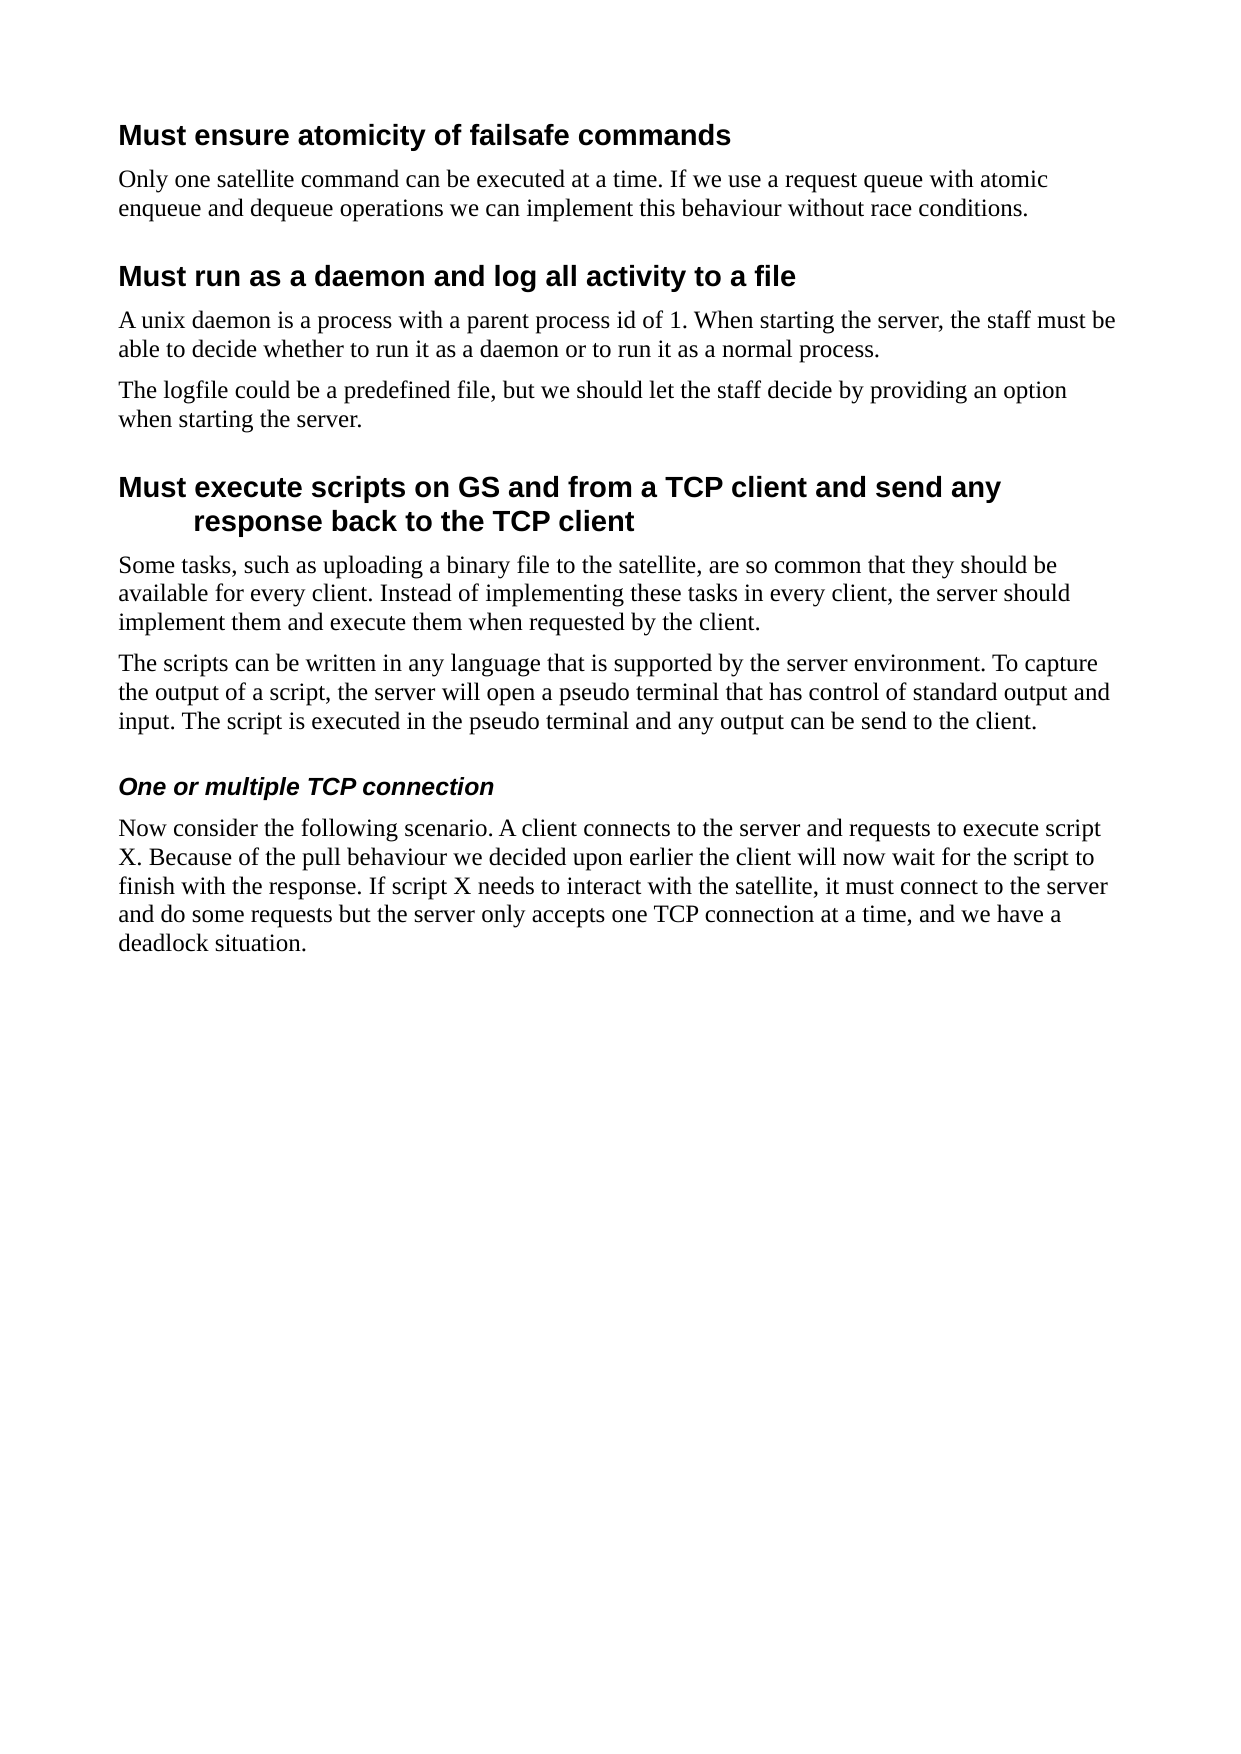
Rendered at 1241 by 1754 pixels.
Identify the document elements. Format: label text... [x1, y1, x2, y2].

text Now consider the following scenario. A client connects to the server and requests to execute script X. Because of the pull behaviour we decided upon earlier the client will now wait for the script to finish with the response. If script X needs to interact with the satellite, it must connect to the server and do some requests but the server only accepts one TCP connection at a time, and we have a deadlock situation. [118, 813, 1122, 957]
text Only one satellite command can be executed at a time. If we use a request queue with atomic enqueue and dequeue operations we can implement this behaviour without race conditions. [118, 164, 1122, 222]
text The scripts can be written in any language that is supported by the server environment. To capture the output of a script, the server will open a pseudo terminal that has control of standard output and input. The script is executed in the pseudo terminal and any output can be send to the client. [118, 648, 1122, 735]
text Some tasks, such as uploading a binary file to the satellite, are so common that they should be available for every client. Instead of implementing these tasks in every client, the server should implement them and execute them when requested by the client. [118, 550, 1122, 636]
text A unix daemon is a process with a parent process id of 1. When starting the server, the staff must be able to decide whether to run it as a daemon or to run it as a normal process. [118, 305, 1122, 363]
subtitle Must execute scripts on GS and from a TCP client and send any response back to the TCP client [118, 470, 1122, 537]
text The logfile could be a predefined file, but we should let the staff decide by providing an option when starting the server. [118, 375, 1122, 433]
subtitle One or multiple TCP connection [118, 772, 1122, 801]
subtitle Must ensure atomicity of failsafe commands [118, 118, 1122, 152]
subtitle Must run as a daemon and log all activity to a file [118, 259, 1122, 293]
